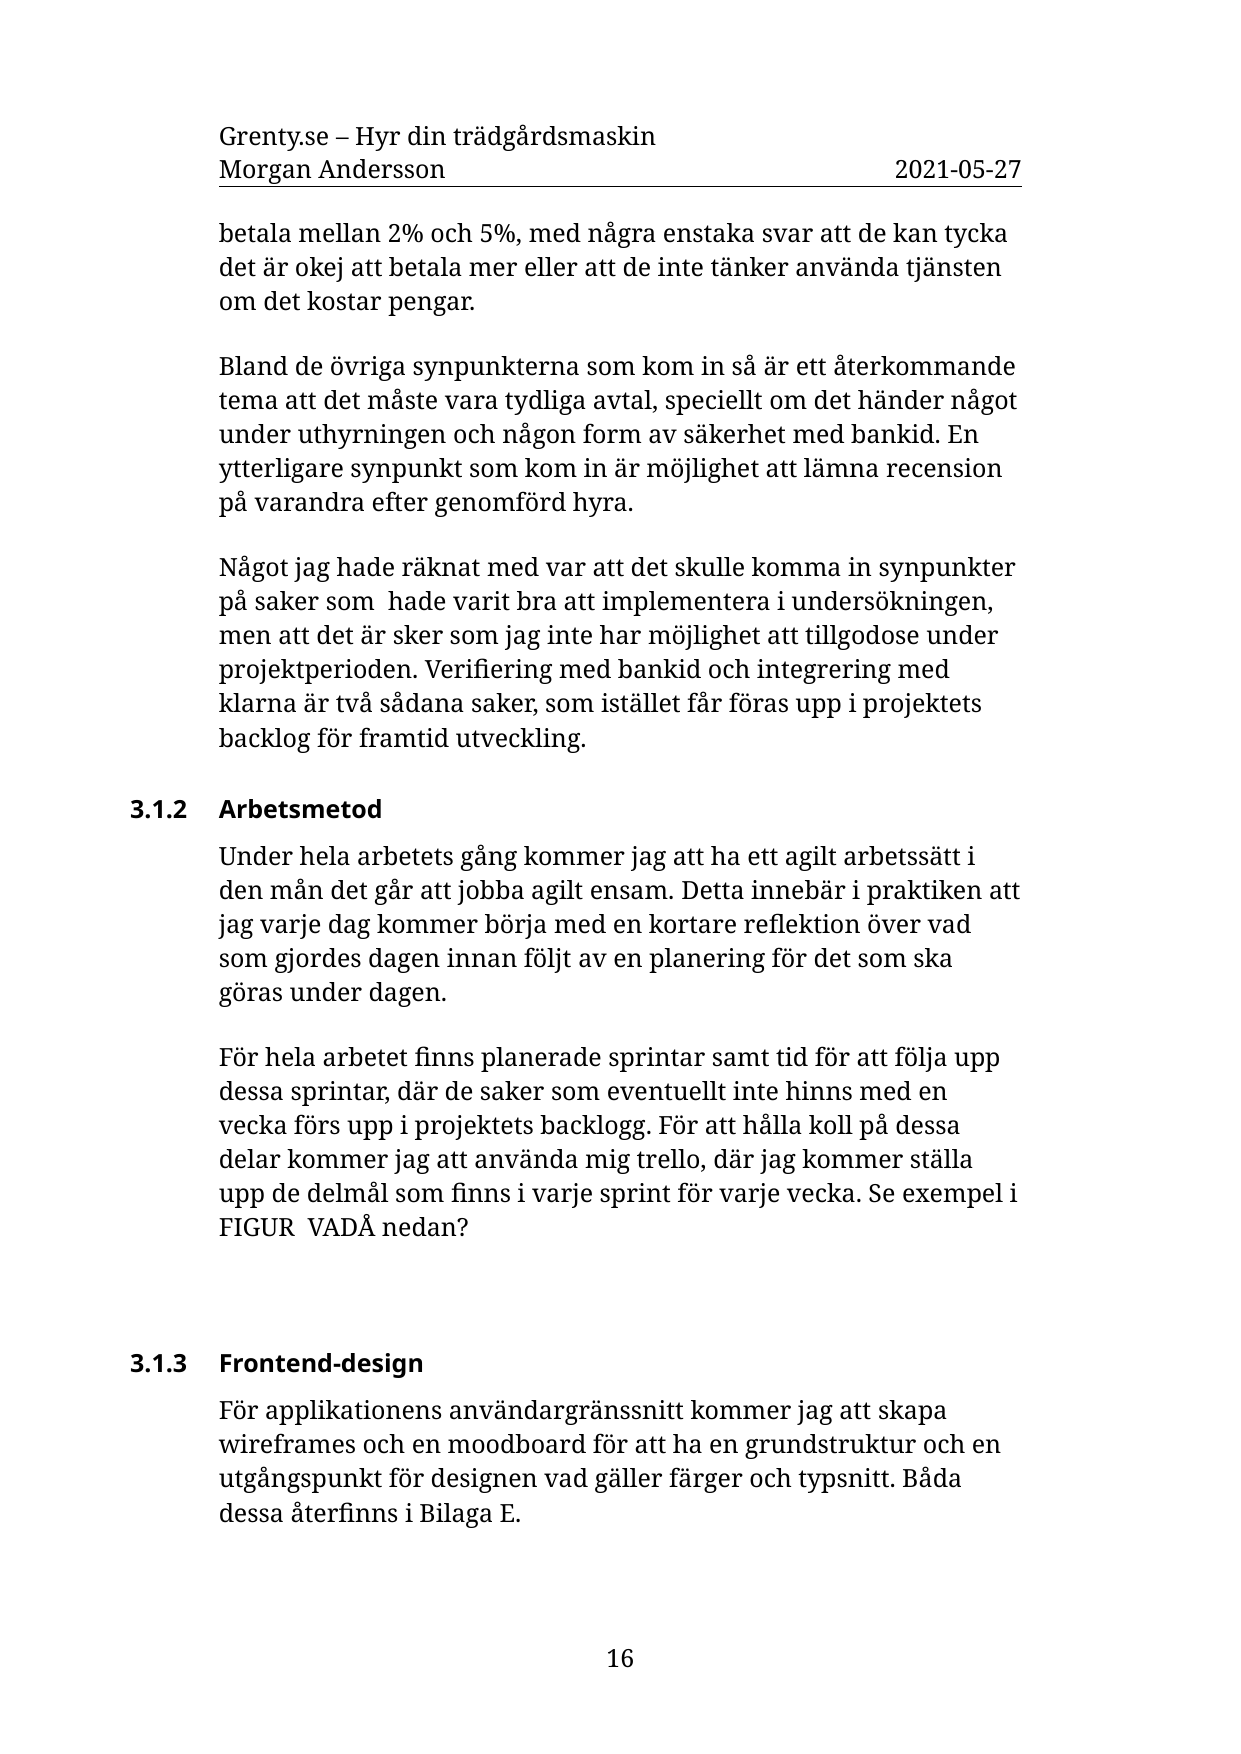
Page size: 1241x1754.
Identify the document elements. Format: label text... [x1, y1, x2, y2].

subtitle Frontend-design [130, 1346, 1022, 1380]
text För applikationens användargränssnitt kommer jag att skapa wireframes och en moodboard för att ha en grundstruktur och en utgångspunkt för designen vad gäller färger och typsnitt. Båda dessa återfinns i Bilaga E. [218, 1393, 1022, 1529]
text Något jag hade räknat med var att det skulle komma in synpunkter på saker som hade varit bra att implementera i undersökningen, men att det är sker som jag inte har möjlighet att tillgodose under projektperioden. Verifiering med bankid och integrering med klarna är två sådana saker, som istället får föras upp i projektets backlog för framtid utveckling. [218, 550, 1022, 754]
text För hela arbetet finns planerade sprintar samt tid för att följa upp dessa sprintar, där de saker som eventuellt inte hinns med en vecka förs upp i projektets backlogg. För att hålla koll på dessa delar kommer jag att använda mig trello, där jag kommer ställa upp de delmål som finns i varje sprint för varje vecka. Se exempel i FIGUR VADÅ nedan? [218, 1039, 1022, 1244]
text Under hela arbetets gång kommer jag att ha ett agilt arbetssätt i den mån det går att jobba agilt ensam. Detta innebär i praktiken att jag varje dag kommer börja med en kortare reflektion över vad som gjordes dagen innan följt av en planering för det som ska göras under dagen. [218, 838, 1022, 1009]
text betala mellan 2% och 5%, med några enstaka svar att de kan tycka det är okej att betala mer eller att de inte tänker använda tjänsten om det kostar pengar. [218, 216, 1022, 318]
text Bland de övriga synpunkterna som kom in så är ett återkommande tema att det måste vara tydliga avtal, speciellt om det händer något under uthyrningen och någon form av säkerhet med bankid. En ytterligare synpunkt som kom in är möjlighet att lämna recension på varandra efter genomförd hyra. [218, 349, 1022, 519]
subtitle Arbetsmetod [130, 791, 1022, 826]
